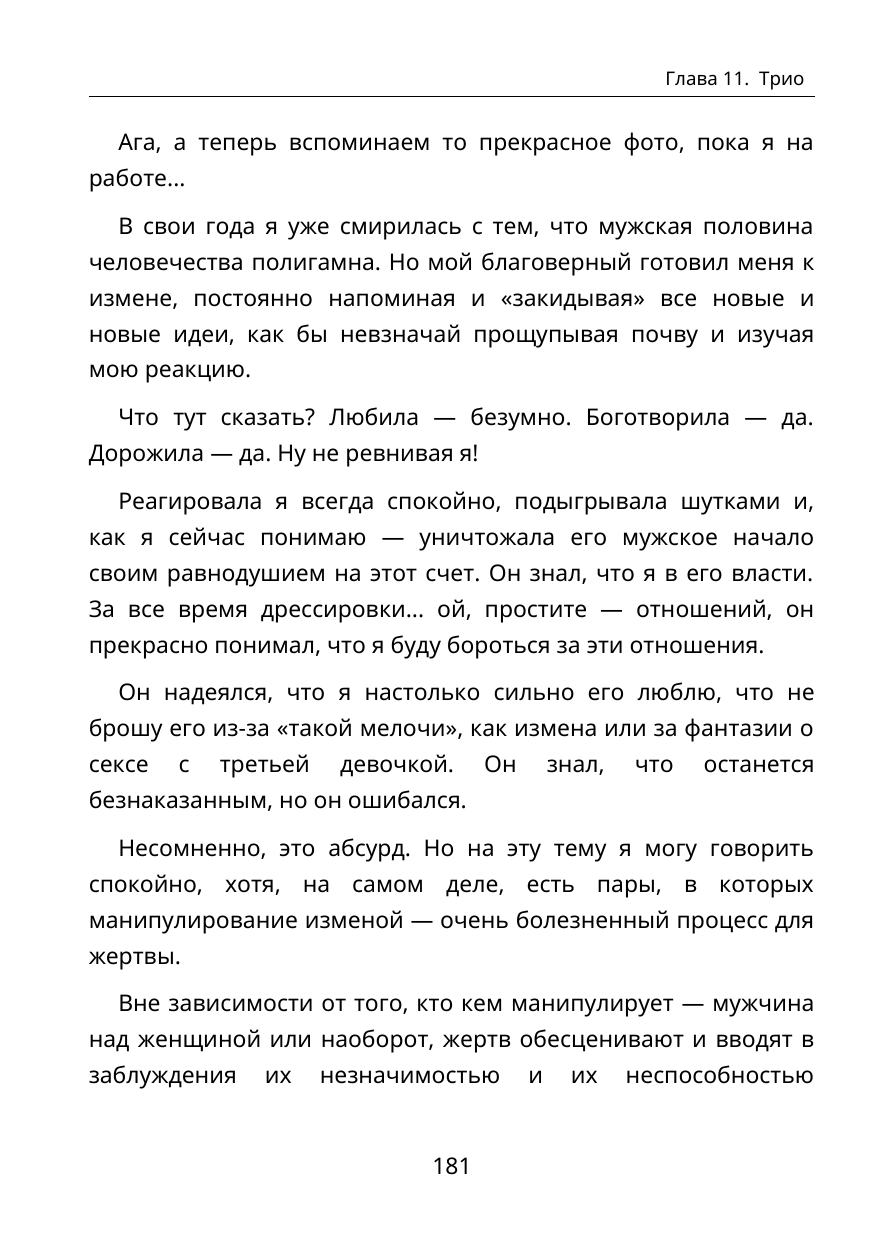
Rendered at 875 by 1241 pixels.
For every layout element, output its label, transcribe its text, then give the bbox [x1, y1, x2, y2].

text Вне зависимости от того, кто кем манипулирует — мужчина над женщиной или наоборот, жертв обесценивают и вводят в заблуждения их незначимостью и их неспособностью [88, 987, 815, 1090]
text Несомненно, это абсурд. Но на эту тему я могу говорить спокойно, хотя, на самом деле, есть пары, в которых манипулирование изменой — очень болезненный процесс для жертвы. [88, 832, 815, 971]
text В свои года я уже смирилась с тем, что мужская половина человечества полигамна. Но мой благоверный готовил меня к измене, постоянно напоминая и «закидывая» все новые и новые идеи, как бы невзначай прощупывая почву и изучая мою реакцию. [88, 210, 815, 385]
text Реагировала я всегда спокойно, подыгрывала шутками и, как я сейчас понимаю — уничтожала его мужское начало своим равнодушием на этот счет. Он знал, что я в его власти. За все время дрессировки... ой, простите — отношений, он прекрасно понимал, что я буду бороться за эти отношения. [88, 485, 815, 660]
text Что тут сказать? Любила — безумно. Боготворила — да. Дорожила — да. Ну не ревнивая я! [88, 401, 815, 468]
text Он надеялся, что я настолько сильно его люблю, что не брошу его из-за «такой мелочи», как измена или за фантазии о сексе с третьей девочкой. Он знал, что останется безнаказанным, но он ошибался. [88, 676, 815, 815]
text Ага, а теперь вспоминаем то прекрасное фото, пока я на работе... [88, 126, 815, 193]
